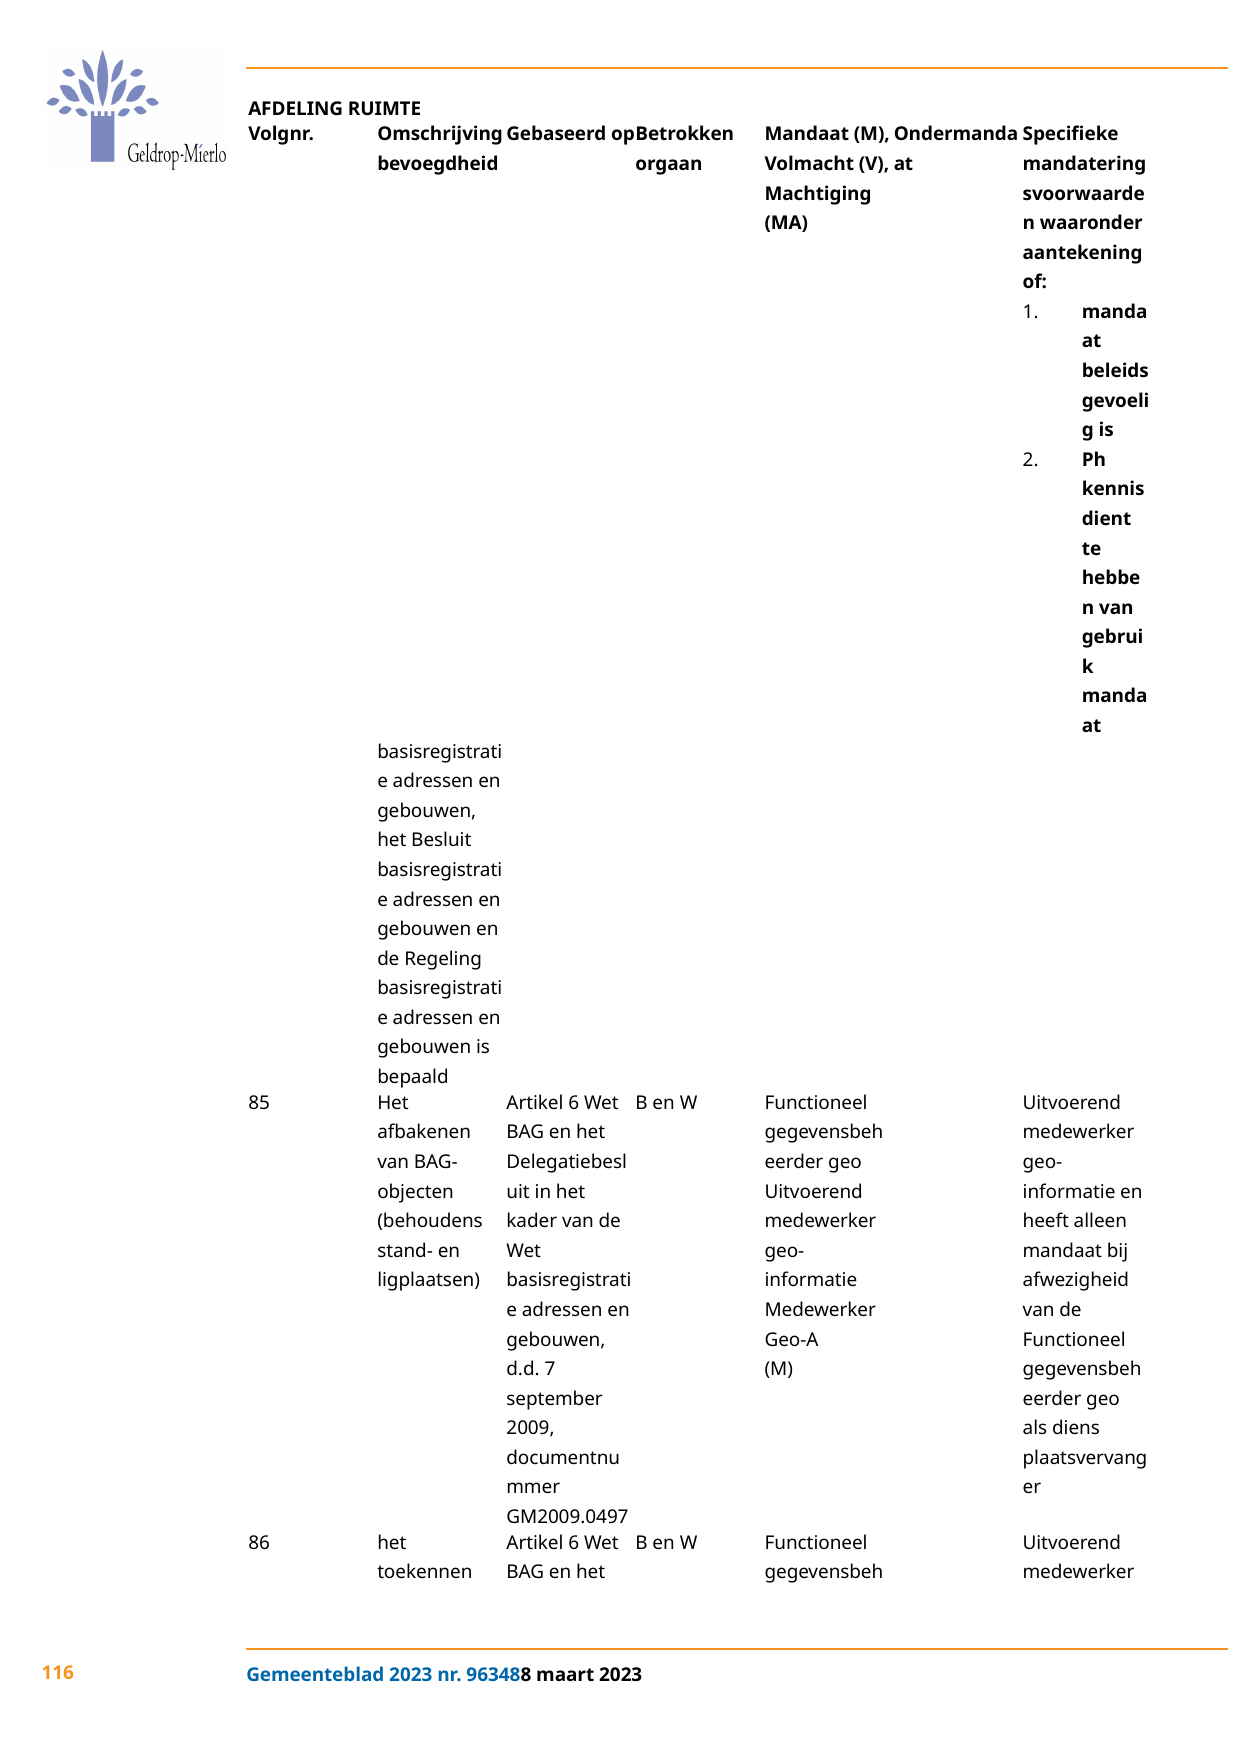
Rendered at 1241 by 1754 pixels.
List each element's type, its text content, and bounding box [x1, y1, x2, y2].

table_cell Gebaseerd op [506, 121, 635, 738]
table_cell Uitvoerend medewerker [1023, 1529, 1152, 1584]
table_cell 86 [248, 1529, 377, 1584]
table_cell [248, 738, 377, 1089]
table_cell Artikel 6 Wet BAG en het [506, 1529, 635, 1584]
table_cell Functioneel gegevensbeh [764, 1529, 893, 1584]
table_cell [1023, 738, 1152, 1089]
table_cell Functioneel gegevensbeheerder geo Uitvoerend medewerker geo-informatie Medewerker Geo-A (M) [764, 1089, 893, 1529]
table_cell [506, 738, 635, 1089]
table_cell basisregistratie adressen en gebouwen, het Besluit basisregistratie adressen en gebouwen en de Regeling basisregistratie adressen en gebouwen is bepaald [377, 738, 506, 1089]
table_cell B en W [635, 1529, 764, 1584]
table_cell Uitvoerend medewerker geo-informatie en heeft alleen mandaat bij afwezigheid van de Functioneel gegevensbeheerder geo als diens plaatsvervanger [1023, 1089, 1152, 1529]
table_cell [764, 738, 893, 1089]
table_cell Omschrijving bevoegdheid [377, 121, 506, 738]
table_cell Specifieke mandateringsvoorwaarden waaronder aantekening of: mandaat beleidsgevoelig is Ph kennis dient te hebben van gebruik mandaat [1023, 121, 1152, 738]
table_header AFDELING RUIMTE [248, 95, 1152, 121]
table_cell [894, 1089, 1022, 1529]
table_cell Volg­nr. [248, 121, 377, 738]
table_cell [894, 738, 1022, 1089]
table_cell Het afbakenen van BAG-objecten (behoudens stand- en ligplaatsen) [377, 1089, 506, 1529]
table_cell [635, 738, 764, 1089]
table_cell het toekennen [377, 1529, 506, 1584]
table_cell [894, 1529, 1022, 1584]
table_cell Betrokken orgaan [635, 121, 764, 738]
table_cell B en W [635, 1089, 764, 1529]
table_cell Artikel 6 Wet BAG en het Delegatiebesluit in het kader van de Wet basisregistratie adressen en gebouwen, d.d. 7 september 2009, documentnummer GM2009.0497 [506, 1089, 635, 1529]
table_cell 85 [248, 1089, 377, 1529]
table_cell Ondermandaat [894, 121, 1022, 738]
table_cell Mandaat (M), Volmacht (V), Machtiging (MA) [764, 121, 893, 738]
picture [41, 47, 231, 172]
